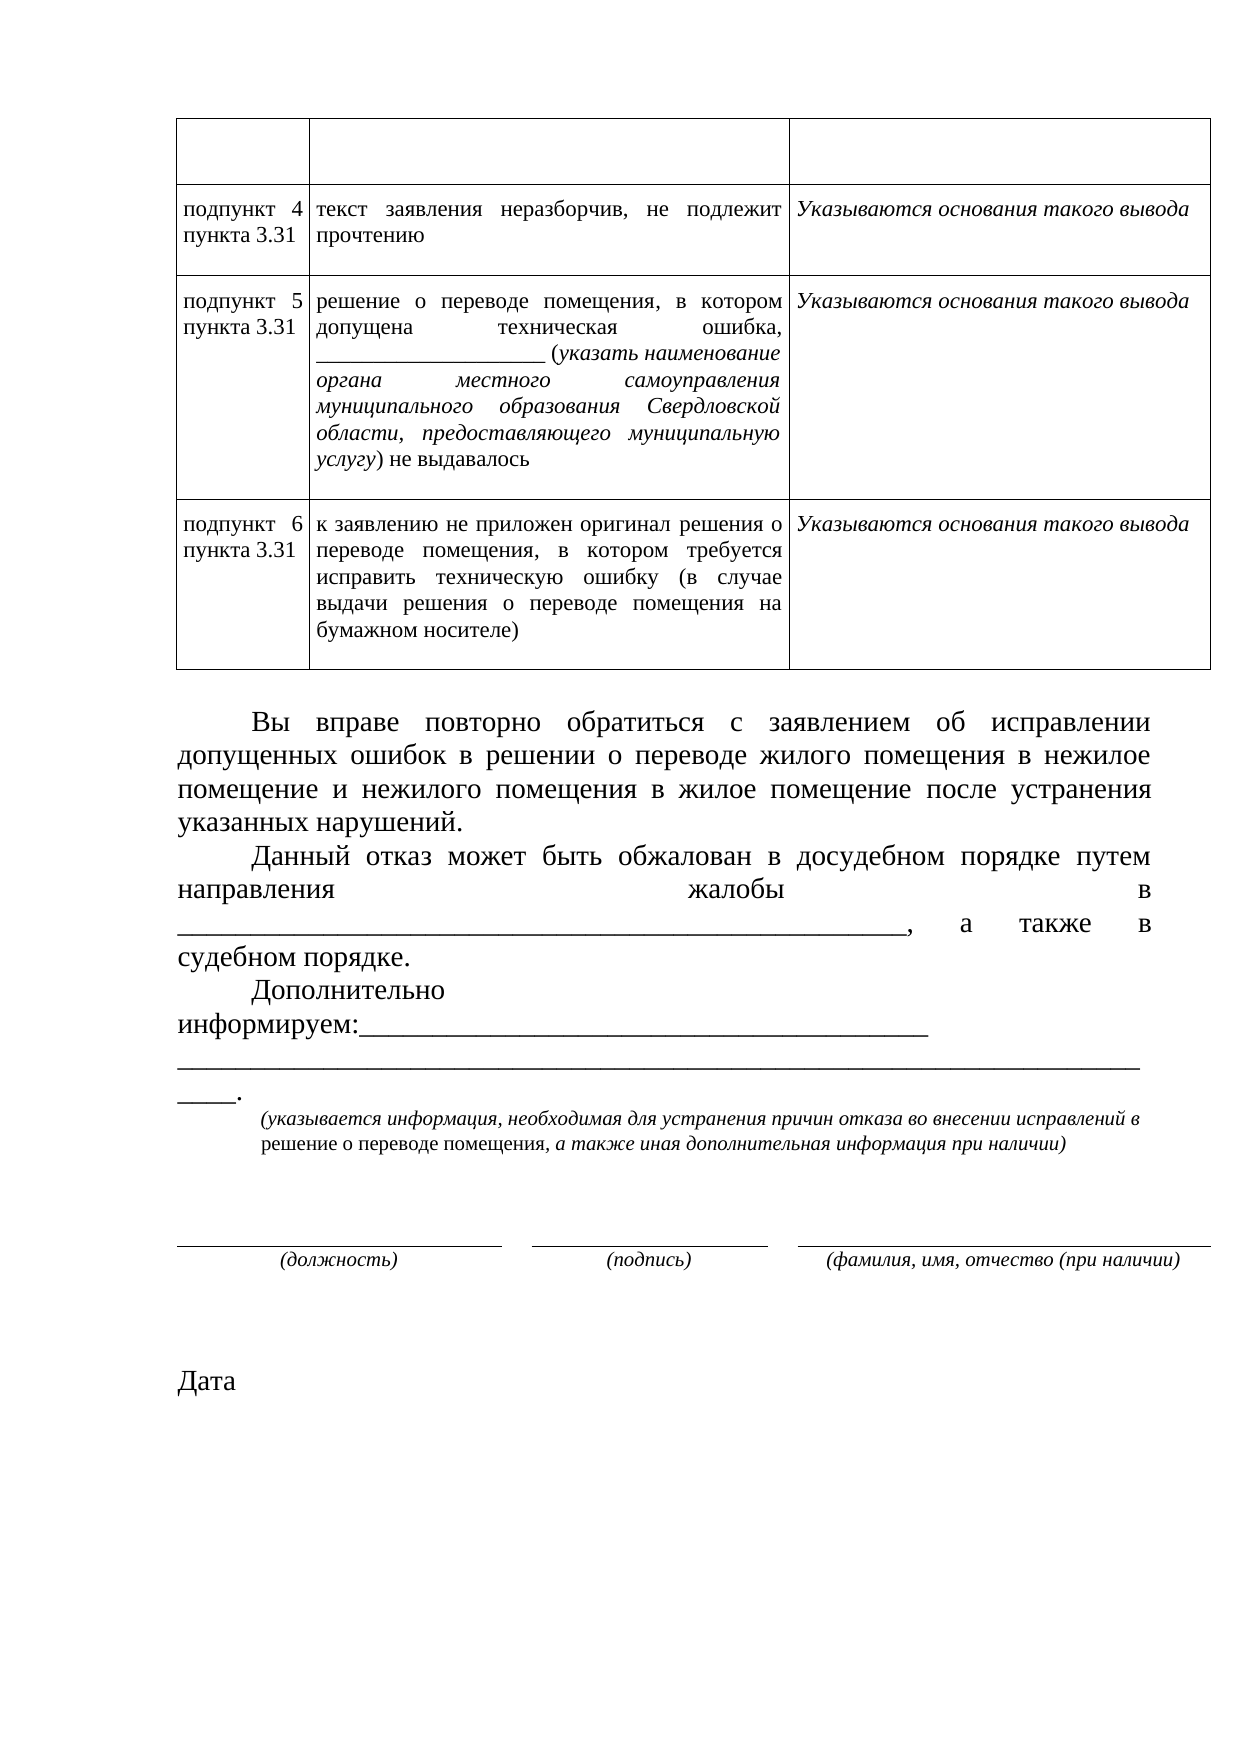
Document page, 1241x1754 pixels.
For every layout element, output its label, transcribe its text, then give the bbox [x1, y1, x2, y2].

table_cell [177, 119, 309, 183]
table_cell решение о переводе помещения, в котором допущена техническая ошибка, ____________________ (указать наименование органа местного самоуправления муниципального образования Свердловской области, предоставляющего муниципальную услугу) не выдавалось [310, 276, 789, 498]
table_cell Указываются основания такого вывода [790, 500, 1210, 669]
table_cell Указываются основания такого вывода [790, 276, 1210, 498]
table_cell [790, 119, 1210, 183]
text Дополнительно информируем:_______________________________________ ______________________________________________________________________. [177, 972, 1152, 1106]
table_header [768, 1203, 797, 1246]
table_cell текст заявления неразборчив, не подлежит прочтению [310, 185, 789, 275]
text Данный отказ может быть обжалован в досудебном порядке путем направления жалобы в __________________________________________________, а также в судебном порядке. [177, 838, 1152, 972]
text (указывается информация, необходимая для устранения причин отказа во внесении исправлений в решение о переводе помещения, а также иная дополнительная информация при наличии) [177, 1106, 1152, 1154]
table_cell (подпись) [532, 1247, 768, 1287]
table_header [502, 1203, 532, 1246]
text Вы вправе повторно обратиться с заявлением об исправлении допущенных ошибок в решении о переводе жилого помещения в нежилое помещение и нежилого помещения в жилое помещение после устранения указанных нарушений. [177, 704, 1152, 838]
table_cell [310, 119, 789, 183]
table_header [798, 1203, 1211, 1246]
table_cell подпункт 6 пункта 3.31 [177, 500, 309, 669]
table_cell [502, 1246, 532, 1287]
table_header [177, 1203, 502, 1246]
table_cell к заявлению не приложен оригинал решения о переводе помещения, в котором требуется исправить техническую ошибку (в случае выдачи решения о переводе помещения на бумажном носителе) [310, 500, 789, 669]
table_cell подпункт 5 пункта 3.31 [177, 276, 309, 498]
table_cell подпункт 4 пункта 3.31 [177, 185, 309, 275]
table_header [532, 1203, 768, 1246]
table_cell (должность) [177, 1247, 502, 1287]
table_cell [768, 1246, 797, 1287]
table_cell (фамилия, имя, отчество (при наличии) [798, 1247, 1211, 1287]
text Дата [177, 1363, 1152, 1396]
table_cell Указываются основания такого вывода [790, 185, 1210, 275]
